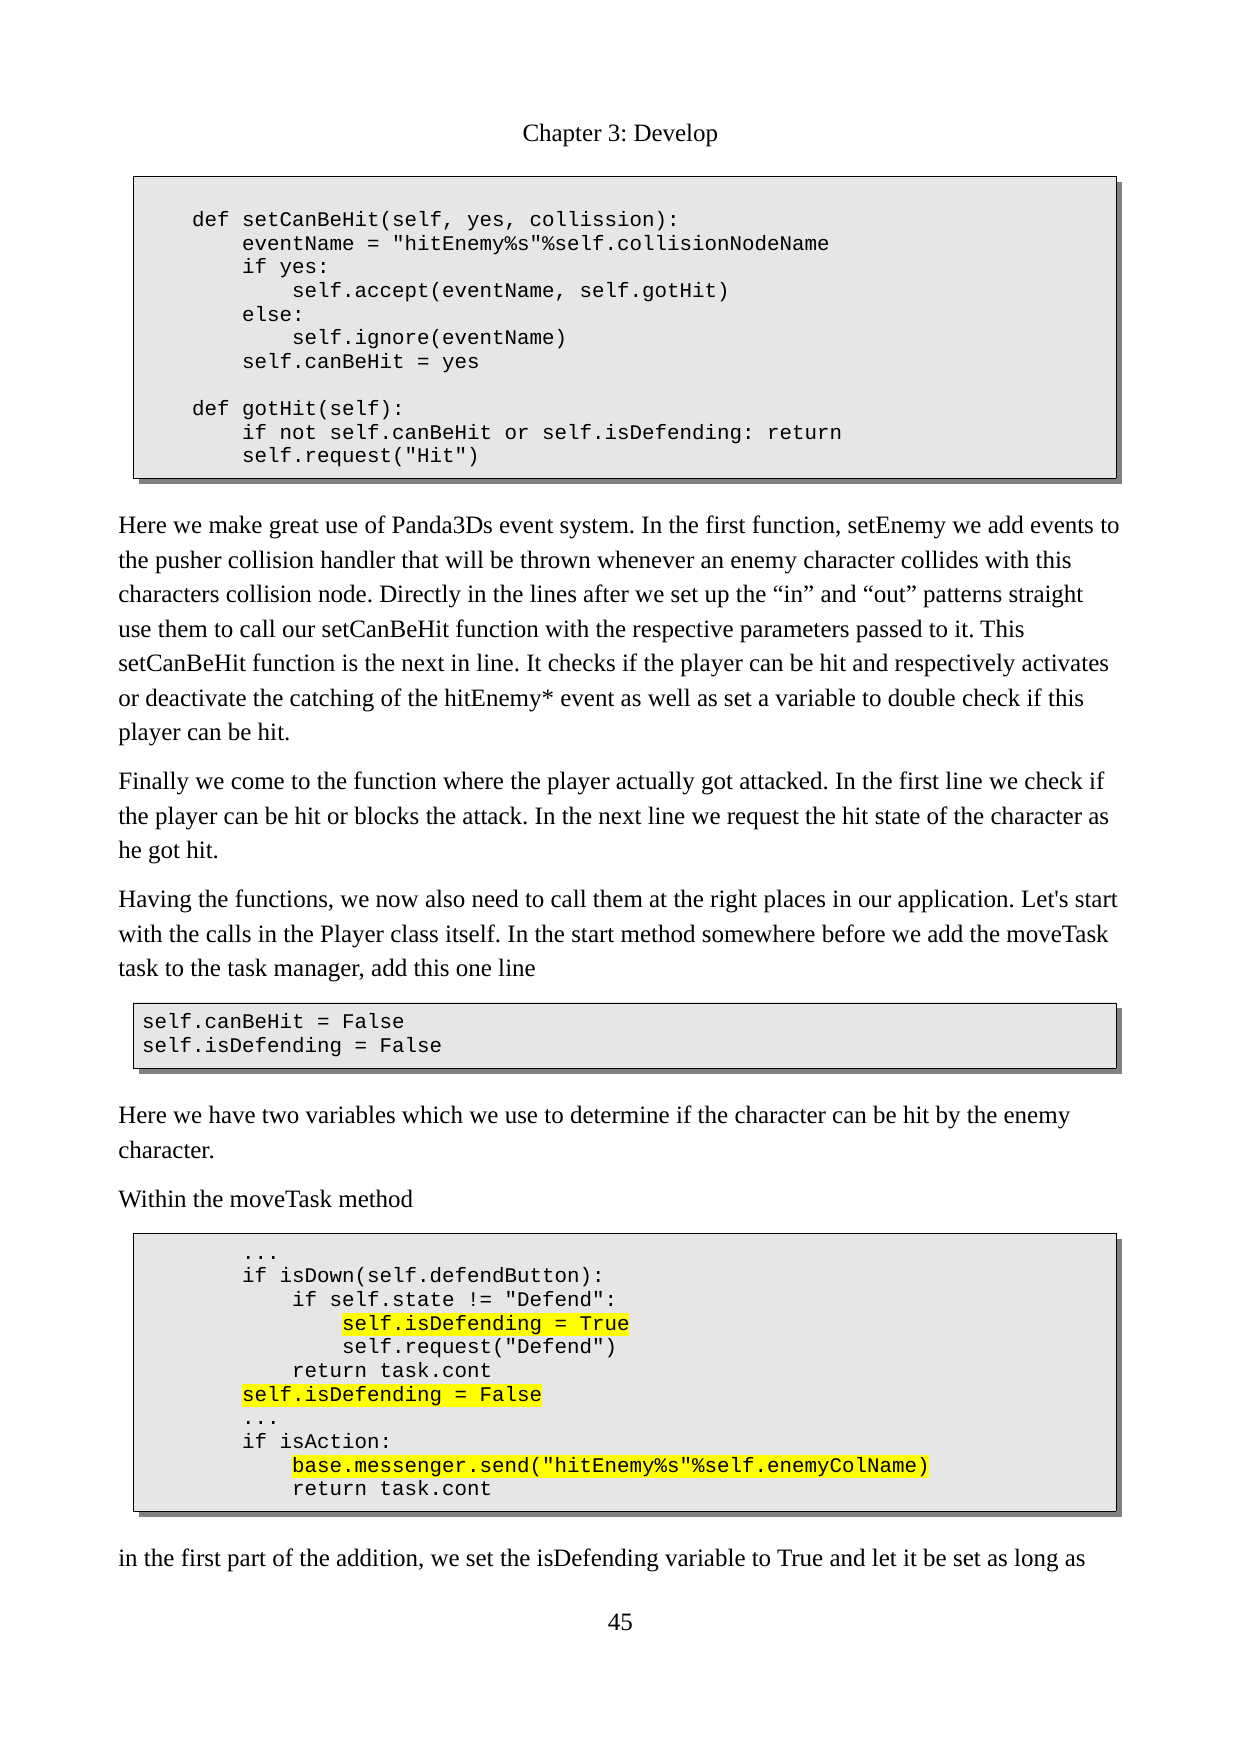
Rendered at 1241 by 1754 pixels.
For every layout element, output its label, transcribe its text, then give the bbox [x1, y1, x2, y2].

text in the first part of the addition, we set the isDefending variable to True and let it be set as long as [118, 1543, 1122, 1572]
text Here we have two variables which we use to determine if the character can be hit by the enemy character. [118, 1100, 1122, 1163]
text if self.state != "Defend": [134, 1280, 1116, 1304]
text Within the moveTask method [118, 1184, 1122, 1212]
text Having the functions, we now also need to call them at the right places in our application. Let's start with the calls in the Player class itself. In the start method somewhere before we add the moveTask task to the task manager, add this one line [118, 884, 1122, 982]
text self.accept(eventName, self.gotHit) [134, 271, 1116, 294]
text self.ignore(eventName) [134, 318, 1116, 342]
text def gotHit(self): [134, 389, 1116, 413]
text ... [134, 1398, 1116, 1422]
text self.request("Hit") [134, 436, 1116, 478]
text self.isDefending = False [134, 1375, 1116, 1398]
text return task.cont [134, 1351, 1116, 1375]
text if isDown(self.defendButton): [134, 1256, 1116, 1280]
text return task.cont [134, 1469, 1116, 1511]
text if isAction: [134, 1422, 1116, 1446]
text Here we make great use of Panda3Ds event system. In the first function, setEnemy we add events to the pusher collision handler that will be thrown whenever an enemy character collides with this characters collision node. Directly in the lines after we set up the “in” and “out” patterns straight use them to call our setCanBeHit function with the respective parameters passed to it. This setCanBeHit function is the next in line. It checks if the player can be hit and respectively activates or deactivate the catching of the hitEnemy* event as well as set a variable to double check if this player can be hit. [118, 511, 1122, 746]
text if yes: [134, 247, 1116, 271]
text def setCanBeHit(self, yes, collission): [134, 200, 1116, 224]
text ... [134, 1234, 1116, 1256]
text self.canBeHit = False [134, 1004, 1116, 1026]
text if not self.canBeHit or self.isDefending: return [134, 413, 1116, 436]
text self.isDefending = False [134, 1026, 1116, 1068]
text base.messenger.send("hitEnemy%s"%self.enemyColName) [134, 1446, 1116, 1469]
text else: [134, 294, 1116, 318]
text self.request("Defend") [134, 1327, 1116, 1351]
text self.isDefending = True [134, 1304, 1116, 1327]
text eventName = "hitEnemy%s"%self.collisionNodeName [134, 224, 1116, 247]
text Finally we come to the function where the player actually got attacked. In the first line we check if the player can be hit or blocks the attack. In the next line we request the hit state of the character as he got hit. [118, 766, 1122, 864]
text self.canBeHit = yes [134, 342, 1116, 366]
